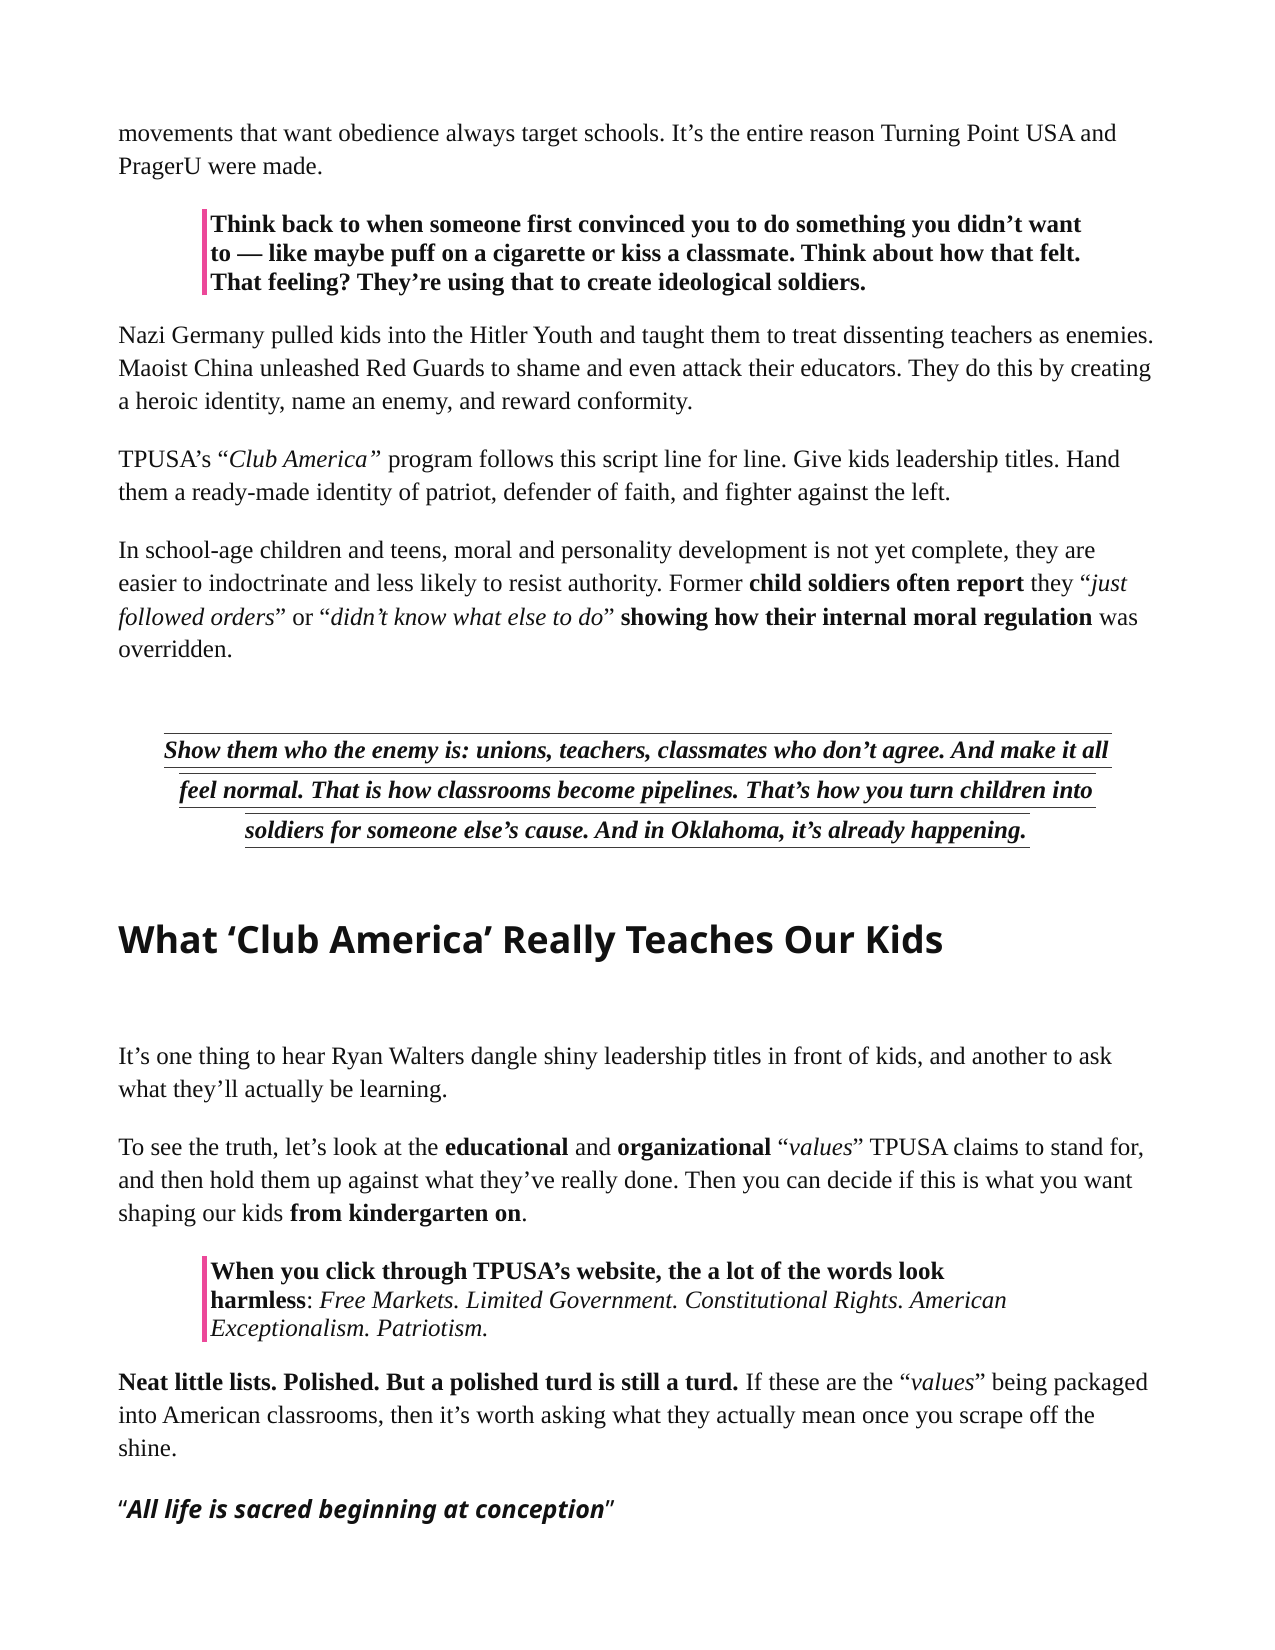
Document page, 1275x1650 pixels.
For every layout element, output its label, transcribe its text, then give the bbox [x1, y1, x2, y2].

text Show them who the enemy is: unions, teachers, classmates who don’t agree. And make it all feel normal. That is how classrooms become pipelines. That’s how you turn children into soldiers for someone else’s cause. And in Oklahoma, it’s already happening. [158, 733, 1117, 847]
text TPUSA’s “Club America” program follows this script line for line. Give kids leadership titles. Hand them a ready-made identity of patriot, defender of faith, and fighter against the left. [118, 444, 1157, 506]
text In school-age children and teens, moral and personality development is not yet complete, they are easier to indoctrinate and less likely to resist authority. Former child soldiers often report they “just followed orders” or “didn’t know what else to do” showing how their internal moral regulation was overridden. [118, 536, 1157, 663]
text It’s one thing to hear Ryan Walters dangle shiny leadership titles in front of kids, and another to ask what they’ll actually be learning. [118, 1041, 1157, 1103]
text “All life is sacred beginning at conception” [118, 1491, 1157, 1525]
text Neat little lists. Polished. But a polished turd is still a turd. If these are the “values” being packaged into American classrooms, then it’s worth asking what they actually mean once you scrape off the shine. [118, 1367, 1157, 1462]
text To see the truth, let’s look at the educational and organizational “values” TPUSA claims to stand for, and then hold them up against what they’ve really done. Then you can decide if this is what you want shaping our kids from kindergarten on. [118, 1132, 1157, 1227]
text When you click through TPUSA’s website, the a lot of the words look harmless: Free Markets. Limited Government. Constitutional Rights. American Exceptionalism. Patriotism. [207, 1256, 1098, 1342]
text movements that want obedience always target schools. It’s the entire reason Turning Point USA and PragerU were made. [118, 118, 1157, 180]
text Nazi Germany pulled kids into the Hitler Youth and taught them to treat dissenting teachers as enemies. Maoist China unleashed Red Guards to shame and even attack their educators. They do this by creating a heroic identity, name an enemy, and reward conformity. [118, 320, 1157, 415]
subtitle What ‘Club America’ Really Teaches Our Kids [118, 913, 1157, 964]
text Think back to when someone first convinced you to do something you didn’t want to — like maybe puff on a cigarette or kiss a classmate. Think about how that felt. That feeling? They’re using that to create ideological soldiers. [207, 209, 1098, 295]
